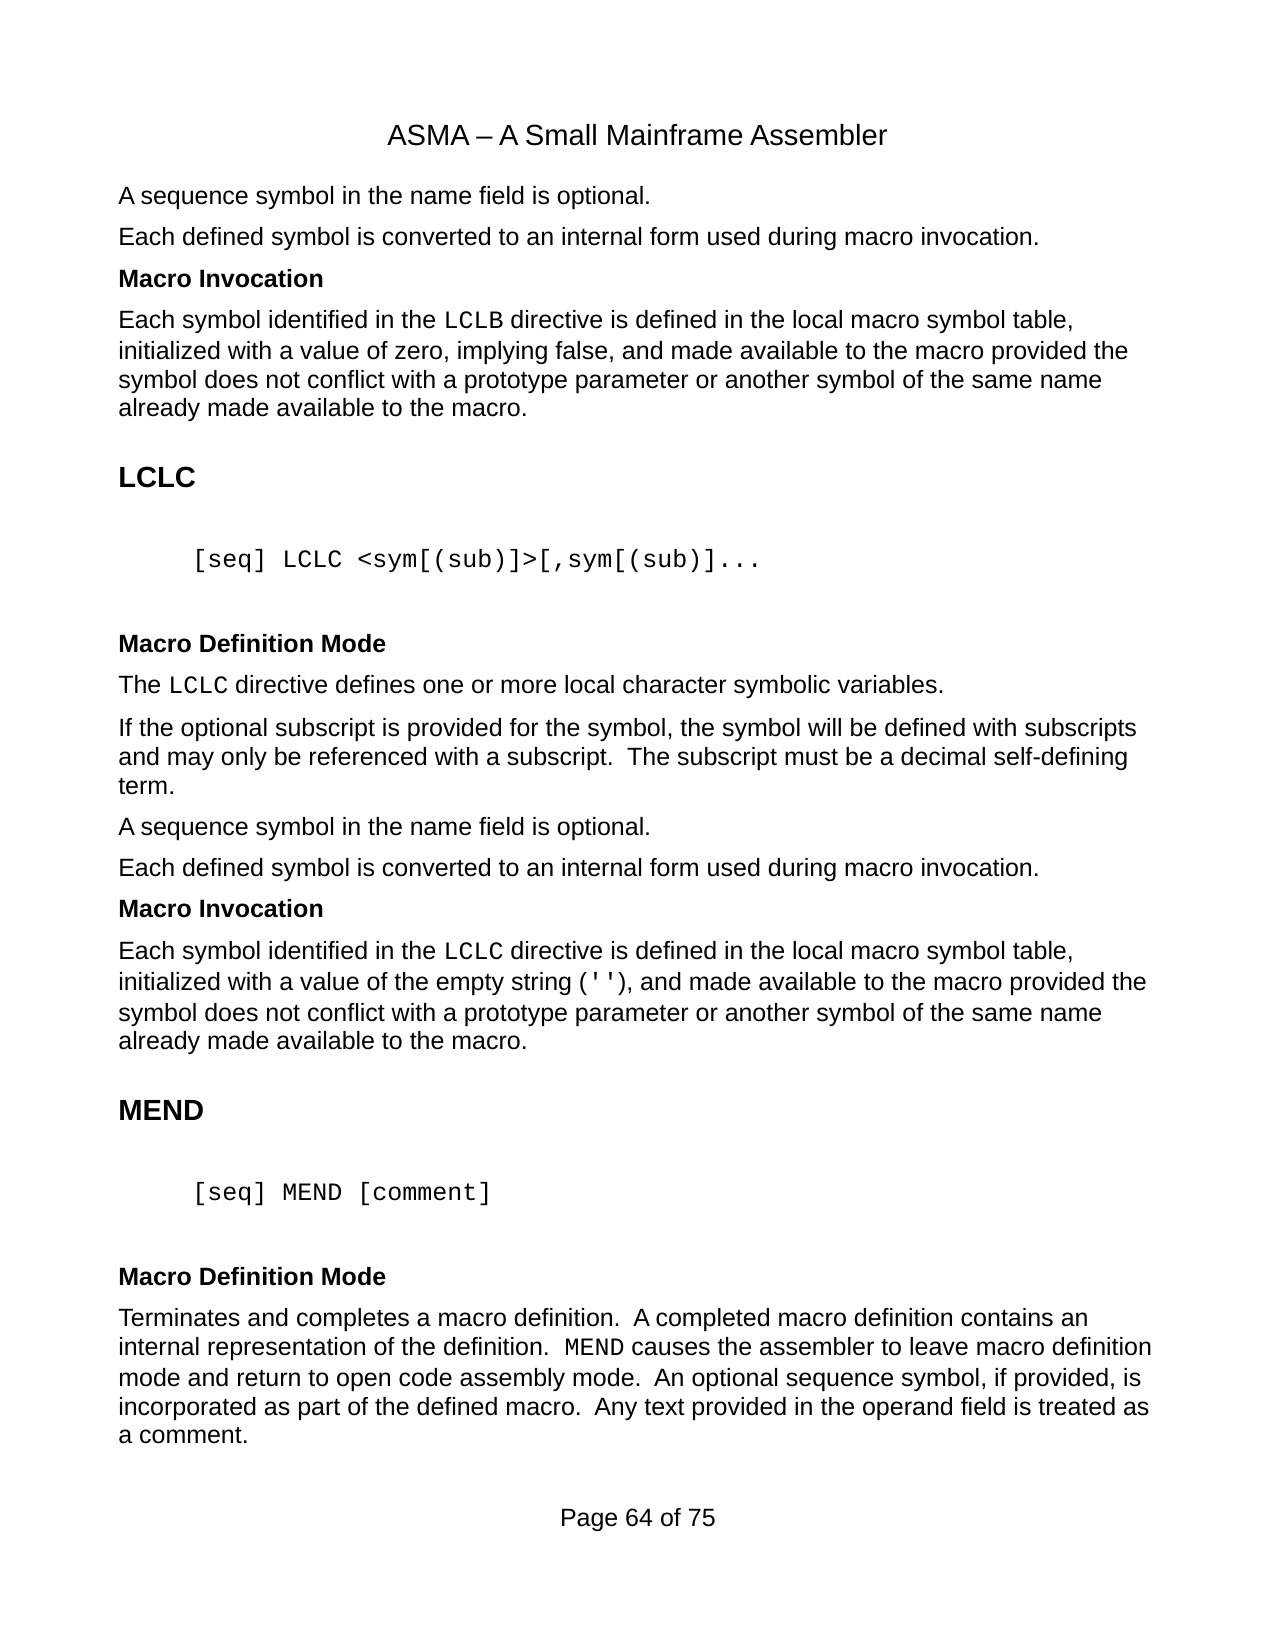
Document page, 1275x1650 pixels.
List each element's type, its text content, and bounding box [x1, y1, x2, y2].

text The LCLC directive defines one or more local character symbolic variables. [118, 670, 1157, 701]
subtitle LCLC [118, 459, 1157, 493]
text Each symbol identified in the LCLC directive is defined in the local macro symbol table, initialized with a value of the empty string (''), and made available to the macro provided the symbol does not conflict with a prototype parameter or another symbol of the same name already made available to the macro. [118, 936, 1157, 1055]
text [seq] MEND [comment] [192, 1180, 1157, 1208]
text Macro Invocation [118, 894, 1157, 923]
text A sequence symbol in the name field is optional. [118, 812, 1157, 841]
text If the optional subscript is provided for the symbol, the symbol will be defined with subscripts and may only be referenced with a subscript. The subscript must be a decimal self-defining term. [118, 713, 1157, 799]
text Macro Definition Mode [118, 628, 1157, 657]
subtitle MEND [118, 1093, 1157, 1126]
text A sequence symbol in the name field is optional. [118, 181, 1157, 210]
text Each defined symbol is converted to an internal form used during macro invocation. [118, 222, 1157, 251]
text Macro Definition Mode [118, 1262, 1157, 1291]
text Macro Invocation [118, 264, 1157, 292]
text Terminates and completes a macro definition. A completed macro definition contains an internal representation of the definition. MEND causes the assembler to leave macro definition mode and return to open code assembly mode. An optional sequence symbol, if provided, is incorporated as part of the defined macro. Any text provided in the operand field is treated as a comment. [118, 1303, 1157, 1449]
text [seq] LCLC <sym[(sub)]>[,sym[(sub)]... [192, 547, 1157, 575]
text Each defined symbol is converted to an internal form used during macro invocation. [118, 853, 1157, 882]
text Each symbol identified in the LCLB directive is defined in the local macro symbol table, initialized with a value of zero, implying false, and made available to the macro provided the symbol does not conflict with a prototype parameter or another symbol of the same name already made available to the macro. [118, 305, 1157, 422]
